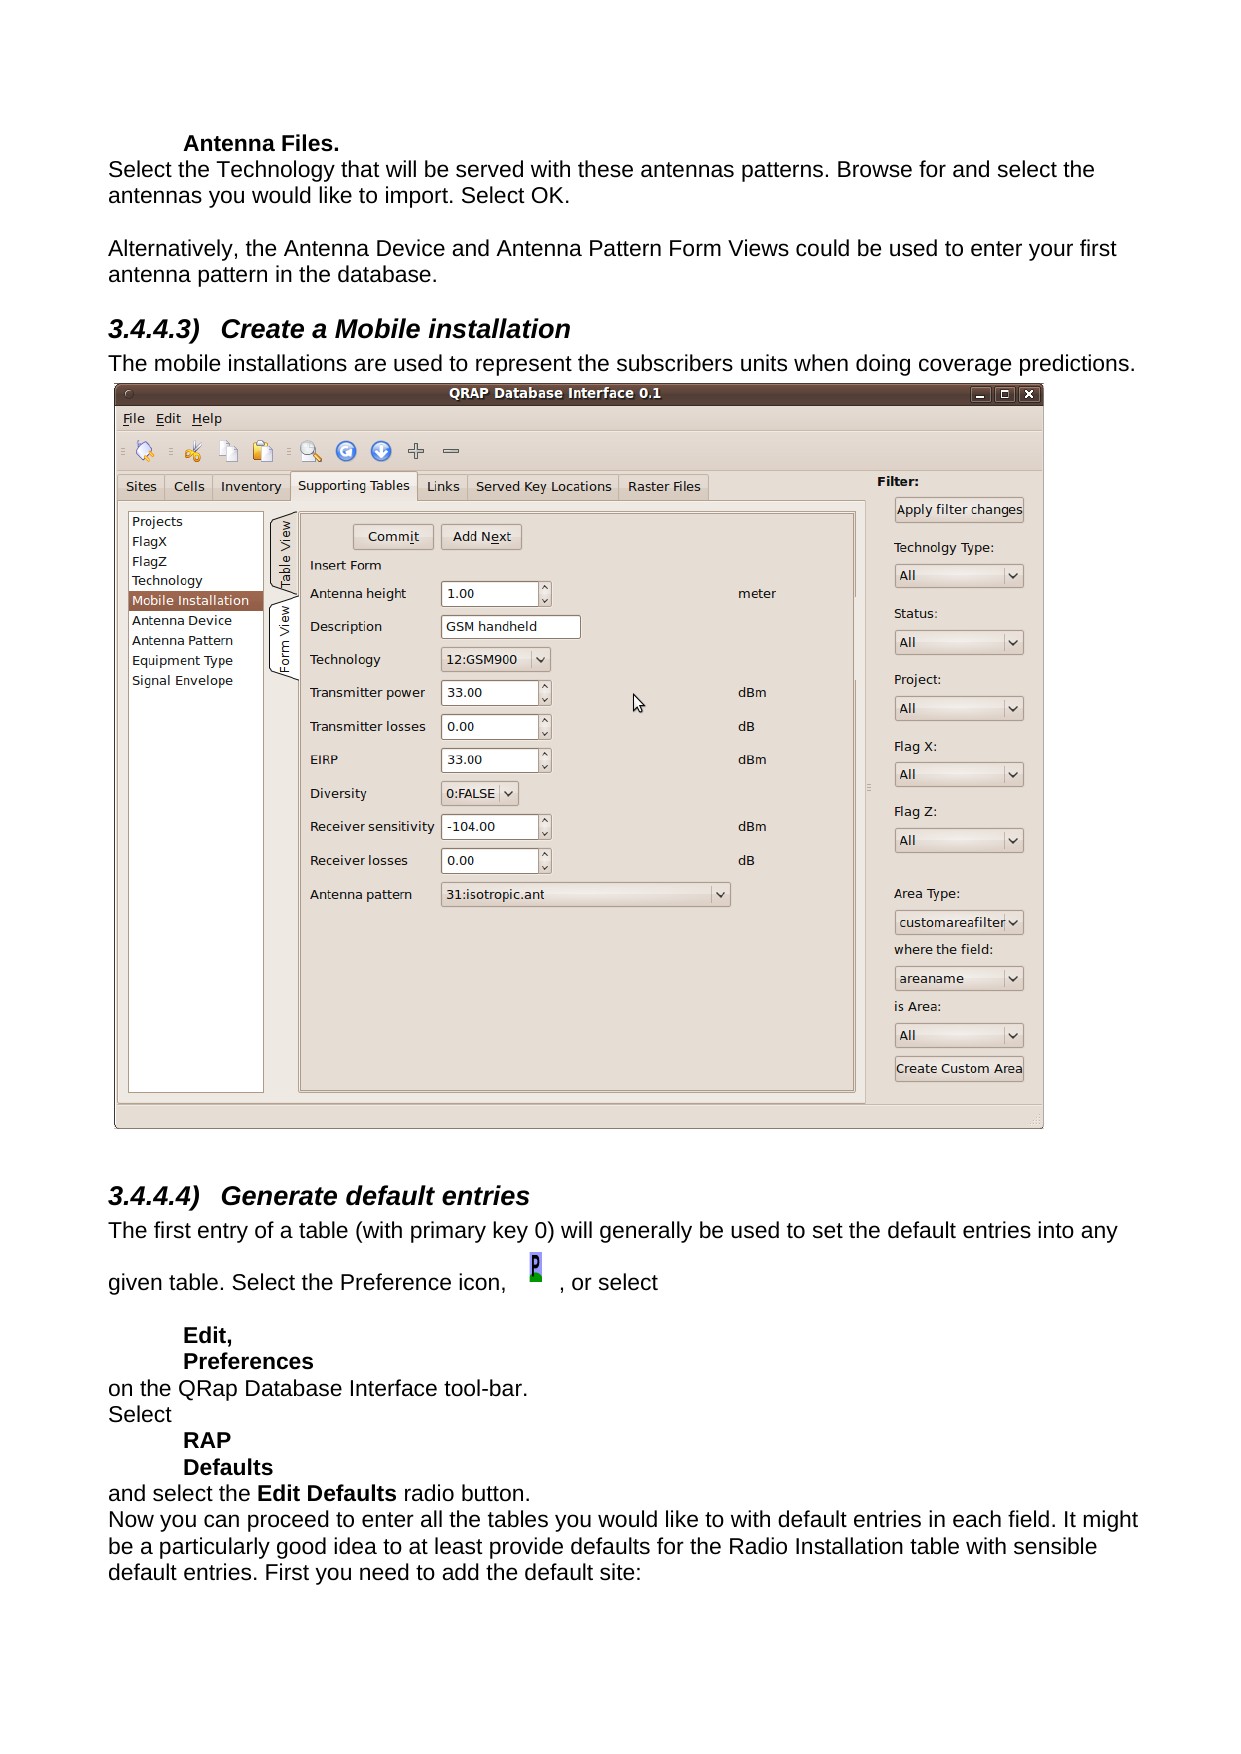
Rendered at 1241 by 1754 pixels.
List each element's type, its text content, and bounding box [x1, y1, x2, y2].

subtitle Generate default entries [108, 1180, 1156, 1211]
text Alternatively, the Antenna Device and Antenna Pattern Form Views could be used to enter your first antenna pattern in the database. [108, 235, 1156, 288]
text Now you can proceed to enter all the tables you would like to with default entries in each field. It might be a particularly good idea to at least provide defaults for the Radio Installation table with sensible default entries. First you need to add the default site: [108, 1506, 1156, 1585]
text Edit, [183, 1322, 1156, 1348]
text Select the Technology that will be served with these antennas patterns. Browse for and select the antennas you would like to import. Select OK. [108, 156, 1156, 208]
picture [529, 1252, 542, 1282]
text The first entry of a table (with primary key 0) will generally be used to set the default entries into any given table. Select the Preference icon, , or select [108, 1217, 1156, 1296]
text on the QRap Database Interface tool-bar. [108, 1374, 1156, 1401]
text Antenna Files. [183, 129, 1156, 156]
subtitle Create a Mobile installation [108, 313, 1156, 344]
text The mobile installations are used to represent the subscribers units when doing coverage predictions. [108, 350, 1156, 376]
text Preferences [183, 1348, 1156, 1374]
text RAP [108, 1427, 1156, 1454]
text and select the Edit Defaults radio button. [108, 1480, 1156, 1506]
text Defaults [108, 1454, 1156, 1480]
picture [114, 383, 1044, 1129]
text Select [108, 1401, 1156, 1427]
